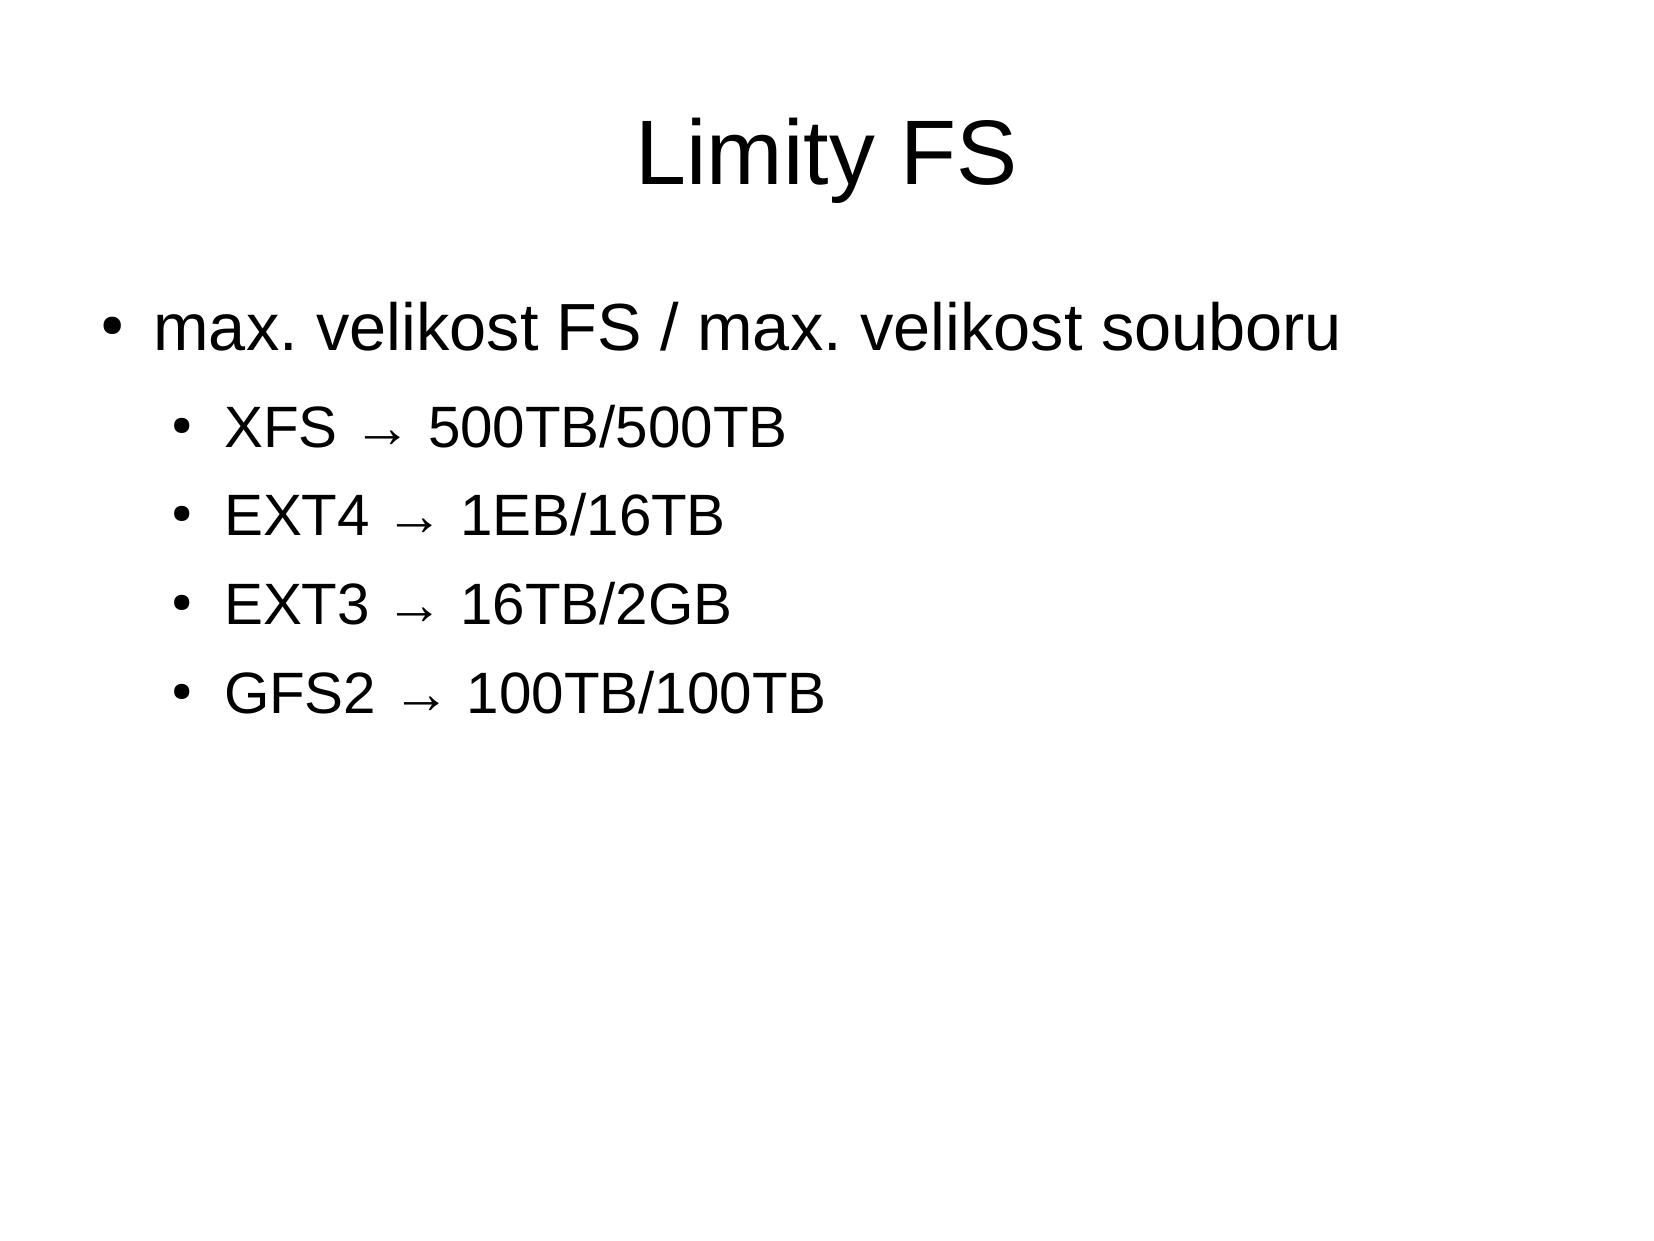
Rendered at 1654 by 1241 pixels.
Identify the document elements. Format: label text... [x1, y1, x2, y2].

list max. velikost FS / max. velikost souboru XFS → 500TB/500TB EXT4 → 1EB/16TB EXT3 → 16TB/2GB GFS2 → 100TB/100TB [82, 290, 1571, 1010]
title Limity FS [82, 49, 1571, 257]
